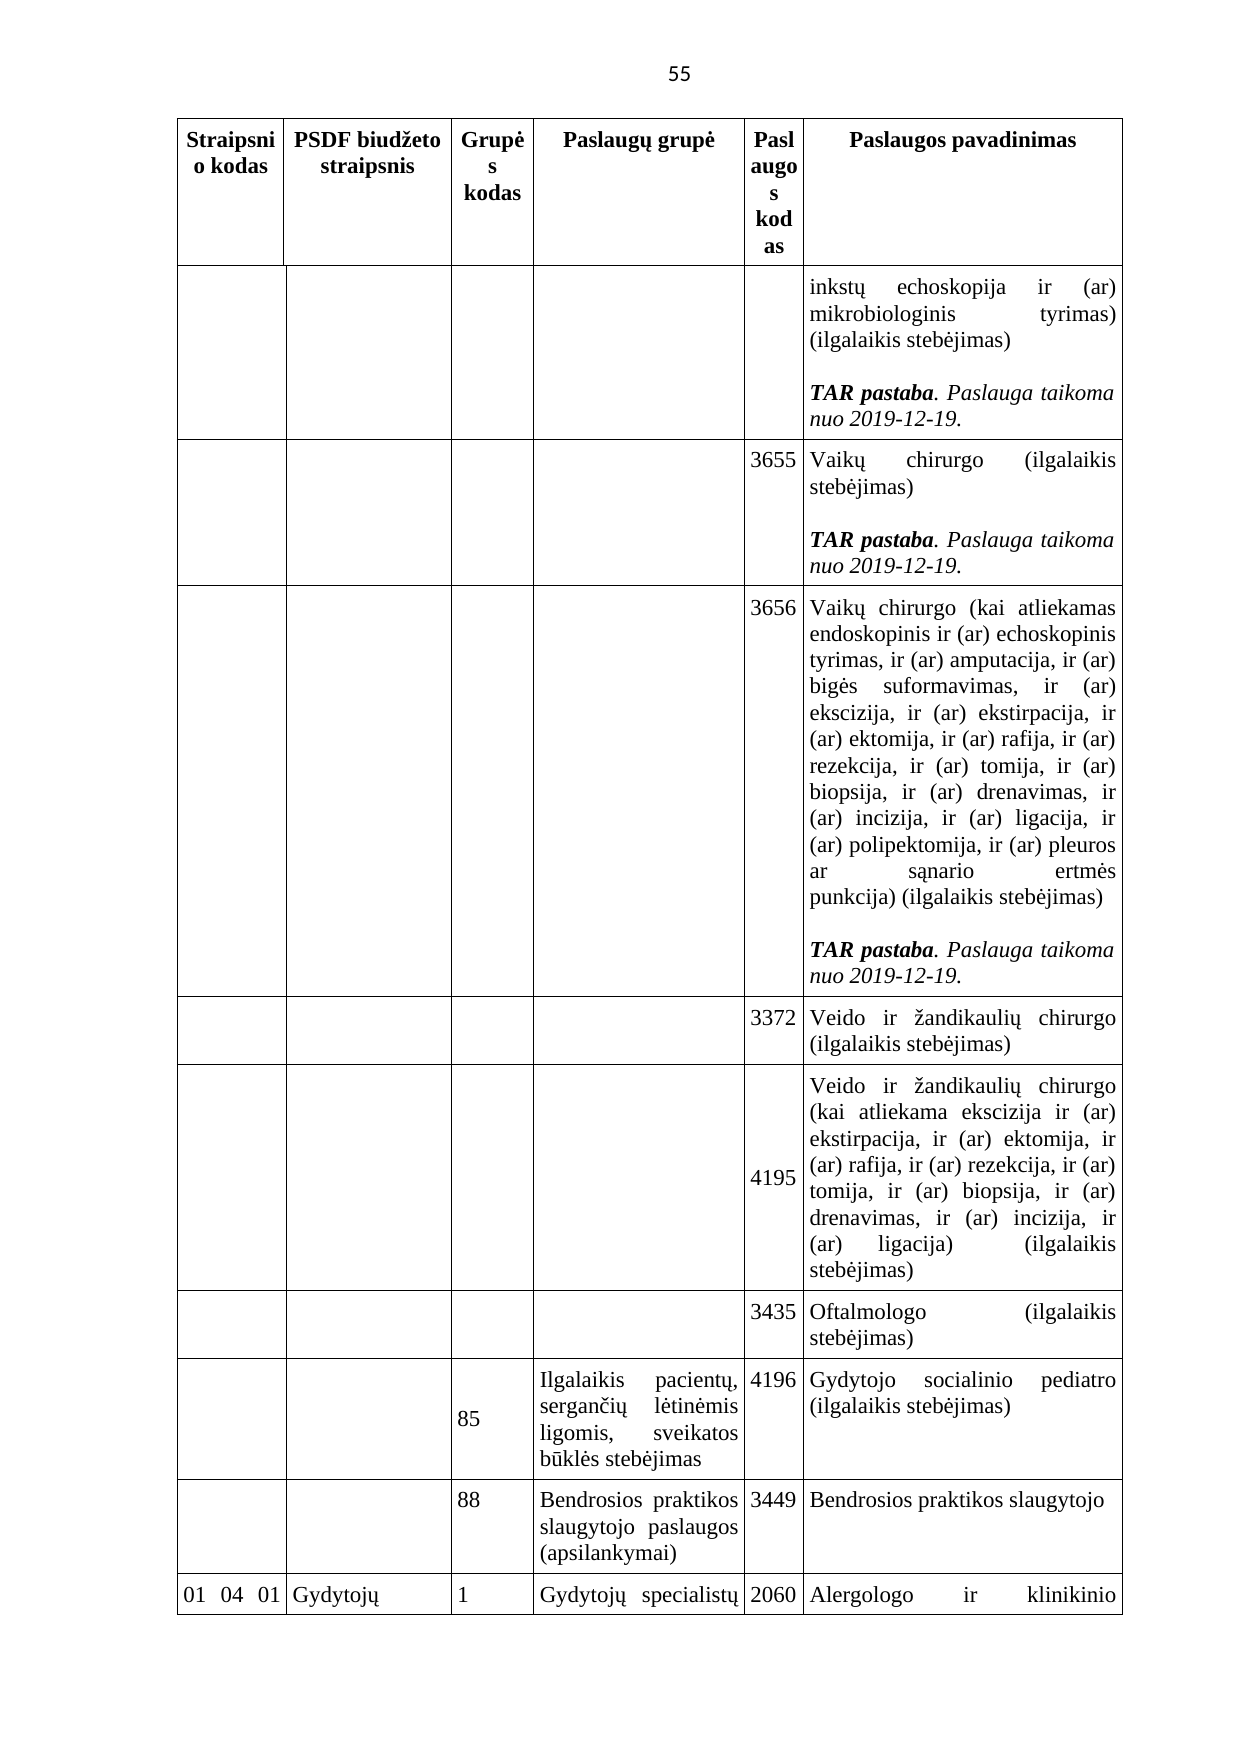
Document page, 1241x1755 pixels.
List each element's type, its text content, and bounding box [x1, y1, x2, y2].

table_cell [178, 440, 286, 585]
table_cell [287, 997, 451, 1064]
table_header Paslaugų grupė [534, 119, 744, 265]
table_cell [287, 440, 451, 585]
table_cell [534, 1291, 744, 1358]
table_cell [534, 997, 744, 1064]
table_cell [178, 1480, 286, 1573]
table_cell [534, 440, 744, 585]
table_cell 3435 [745, 1291, 803, 1358]
table_cell Bendrosios praktikos slaugytojo [804, 1480, 1122, 1573]
table_cell 85 [452, 1359, 533, 1478]
table_cell Vaikų chirurgo (ilgalaikis stebėjimas) TAR pastaba. Paslauga taikoma nuo 2019-12-19. [804, 440, 1122, 585]
table_cell 3656 [745, 586, 803, 996]
table_cell inkstų echoskopija ir (ar) mikrobiologinis tyrimas) (ilgalaikis stebėjimas) TAR pastaba. Paslauga taikoma nuo 2019-12-19. [804, 266, 1122, 438]
table_cell [178, 997, 286, 1064]
table_cell Gydytojų [287, 1574, 451, 1614]
table_cell Vaikų chirurgo (kai atliekamas endoskopinis ir (ar) echoskopinis tyrimas, ir (ar) amputacija, ir (ar) bigės suformavimas, ir (ar) ekscizija, ir (ar) ekstirpacija, ir (ar) ektomija, ir (ar) rafija, ir (ar) rezekcija, ir (ar) tomija, ir (ar) biopsija, ir (ar) drenavimas, ir (ar) incizija, ir (ar) ligacija, ir (ar) polipektomija, ir (ar) pleuros ar sąnario ertmės punkcija) (ilgalaikis stebėjimas) TAR pastaba. Paslauga taikoma nuo 2019-12-19. [804, 586, 1122, 996]
table_cell [287, 1359, 451, 1478]
table_header Straipsnio kodas [178, 119, 283, 265]
table_cell [287, 1065, 451, 1290]
table_cell Veido ir žandikaulių chirurgo (ilgalaikis stebėjimas) [804, 997, 1122, 1064]
table_cell [287, 1480, 451, 1573]
table_cell Alergologo ir klinikinio [804, 1574, 1122, 1614]
table_cell [178, 1065, 286, 1290]
table_cell 3655 [745, 440, 803, 585]
table_cell [534, 586, 744, 996]
table_cell Oftalmologo (ilgalaikis stebėjimas) [804, 1291, 1122, 1358]
table_cell [287, 266, 451, 438]
table_header PSDF biudžeto straipsnis [284, 119, 451, 265]
table_cell [178, 1291, 286, 1358]
table_header Grupės kodas [452, 119, 533, 265]
table_cell [178, 586, 286, 996]
table_header Paslaugos kodas [745, 119, 803, 265]
table_cell [452, 440, 533, 585]
table_cell 88 [452, 1480, 533, 1573]
table_cell 1 [452, 1574, 533, 1614]
table_cell [178, 266, 286, 438]
table_cell [534, 1065, 744, 1290]
table_cell 3449 [745, 1480, 803, 1573]
table_cell [452, 1065, 533, 1290]
table_cell 4195 [745, 1065, 803, 1290]
table_cell [452, 266, 533, 438]
table_cell Gydytojų specialistų [534, 1574, 744, 1614]
table_cell Bendrosios praktikos slaugytojo paslaugos (apsilankymai) [534, 1480, 744, 1573]
table_cell [452, 997, 533, 1064]
table_cell [452, 586, 533, 996]
table_cell [178, 1359, 286, 1478]
table_cell 3372 [745, 997, 803, 1064]
table_cell [452, 1291, 533, 1358]
table_cell [534, 266, 744, 438]
table_cell [287, 586, 451, 996]
table_cell 01 04 01 [178, 1574, 286, 1614]
table_cell 2060 [745, 1574, 803, 1614]
table_cell [745, 266, 803, 438]
table_cell Veido ir žandikaulių chirurgo (kai atliekama ekscizija ir (ar) ekstirpacija, ir (ar) ektomija, ir (ar) rafija, ir (ar) rezekcija, ir (ar) tomija, ir (ar) biopsija, ir (ar) drenavimas, ir (ar) incizija, ir (ar) ligacija) (ilgalaikis stebėjimas) [804, 1065, 1122, 1290]
table_cell 4196 [745, 1359, 803, 1478]
table_cell Gydytojo socialinio pediatro (ilgalaikis stebėjimas) [804, 1359, 1122, 1478]
table_header Paslaugos pavadinimas [804, 119, 1122, 265]
table_cell Ilgalaikis pacientų, sergančių lėtinėmis ligomis, sveikatos būklės stebėjimas [534, 1359, 744, 1478]
table_cell [287, 1291, 451, 1358]
